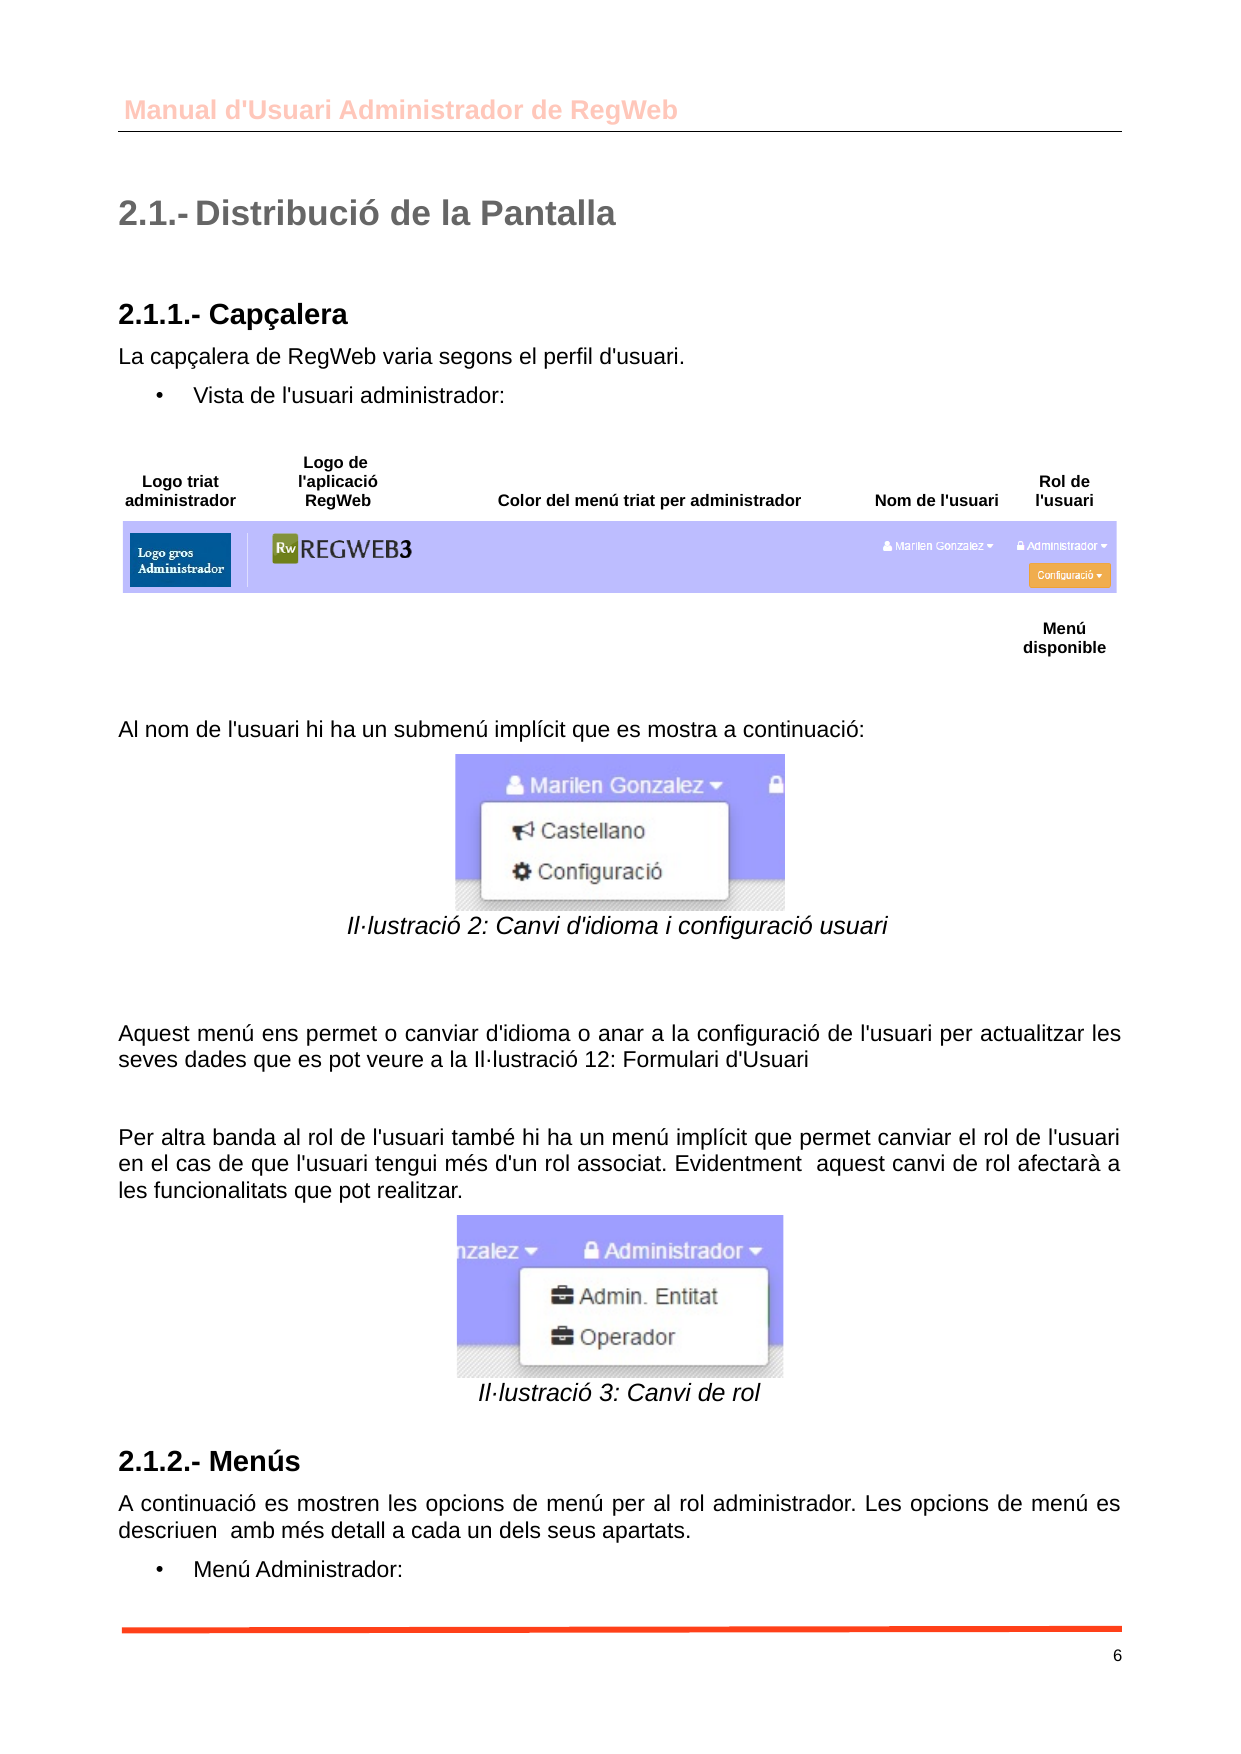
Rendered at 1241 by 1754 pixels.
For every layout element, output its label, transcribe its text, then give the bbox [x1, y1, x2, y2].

picture [455, 754, 785, 911]
subtitle Capçalera [118, 297, 1122, 330]
table_header Color del menú triat per administrador [432, 447, 867, 516]
table_header Rol de l'usuari [1006, 447, 1122, 516]
subtitle Menús [118, 1444, 1122, 1478]
list Vista de l'usuari administrador: [156, 382, 1122, 408]
list Menú Administrador: [156, 1556, 1122, 1582]
text La capçalera de RegWeb varia segons el perfil d'usuari. [118, 343, 1122, 369]
text Il·lustració 3: Canvi de rol [398, 1378, 842, 1407]
table_header Nom de l'usuari [867, 447, 1006, 516]
text Per altra banda al rol de l'usuari també hi ha un menú implícit que permet canviar el rol de l'usuari en el cas de que l'usuari tengui més d'un rol associat. Evidentment aquest canvi de rol afectarà a les funcionalitats que pot realitzar. [118, 1124, 1122, 1203]
text Il·lustració 2: Canvi d'idioma i configuració usuari [347, 767, 894, 940]
table_header Logo de l'aplicació RegWeb [244, 447, 432, 516]
table_cell Menú disponible [1006, 614, 1122, 663]
text Al nom de l'usuari hi ha un submenú implícit que es mostra a continuació: [118, 716, 1122, 742]
text A continuació es mostren les opcions de menú per al rol administrador. Les opcions de menú es descriuen amb més detall a cada un dels seus apartats. [118, 1490, 1122, 1543]
table_cell [117, 614, 1006, 663]
table_cell [117, 516, 1122, 613]
text Aquest menú ens permet o canviar d'idioma o anar a la configuració de l'usuari per actualitzar les seves dades que es pot veure a la Il·lustració 12: Formulari d'Usuari [118, 1020, 1122, 1073]
picture [456, 1215, 784, 1378]
table_header Logo triat administrador [117, 447, 243, 516]
subtitle Distribució de la Pantalla [118, 192, 1122, 233]
